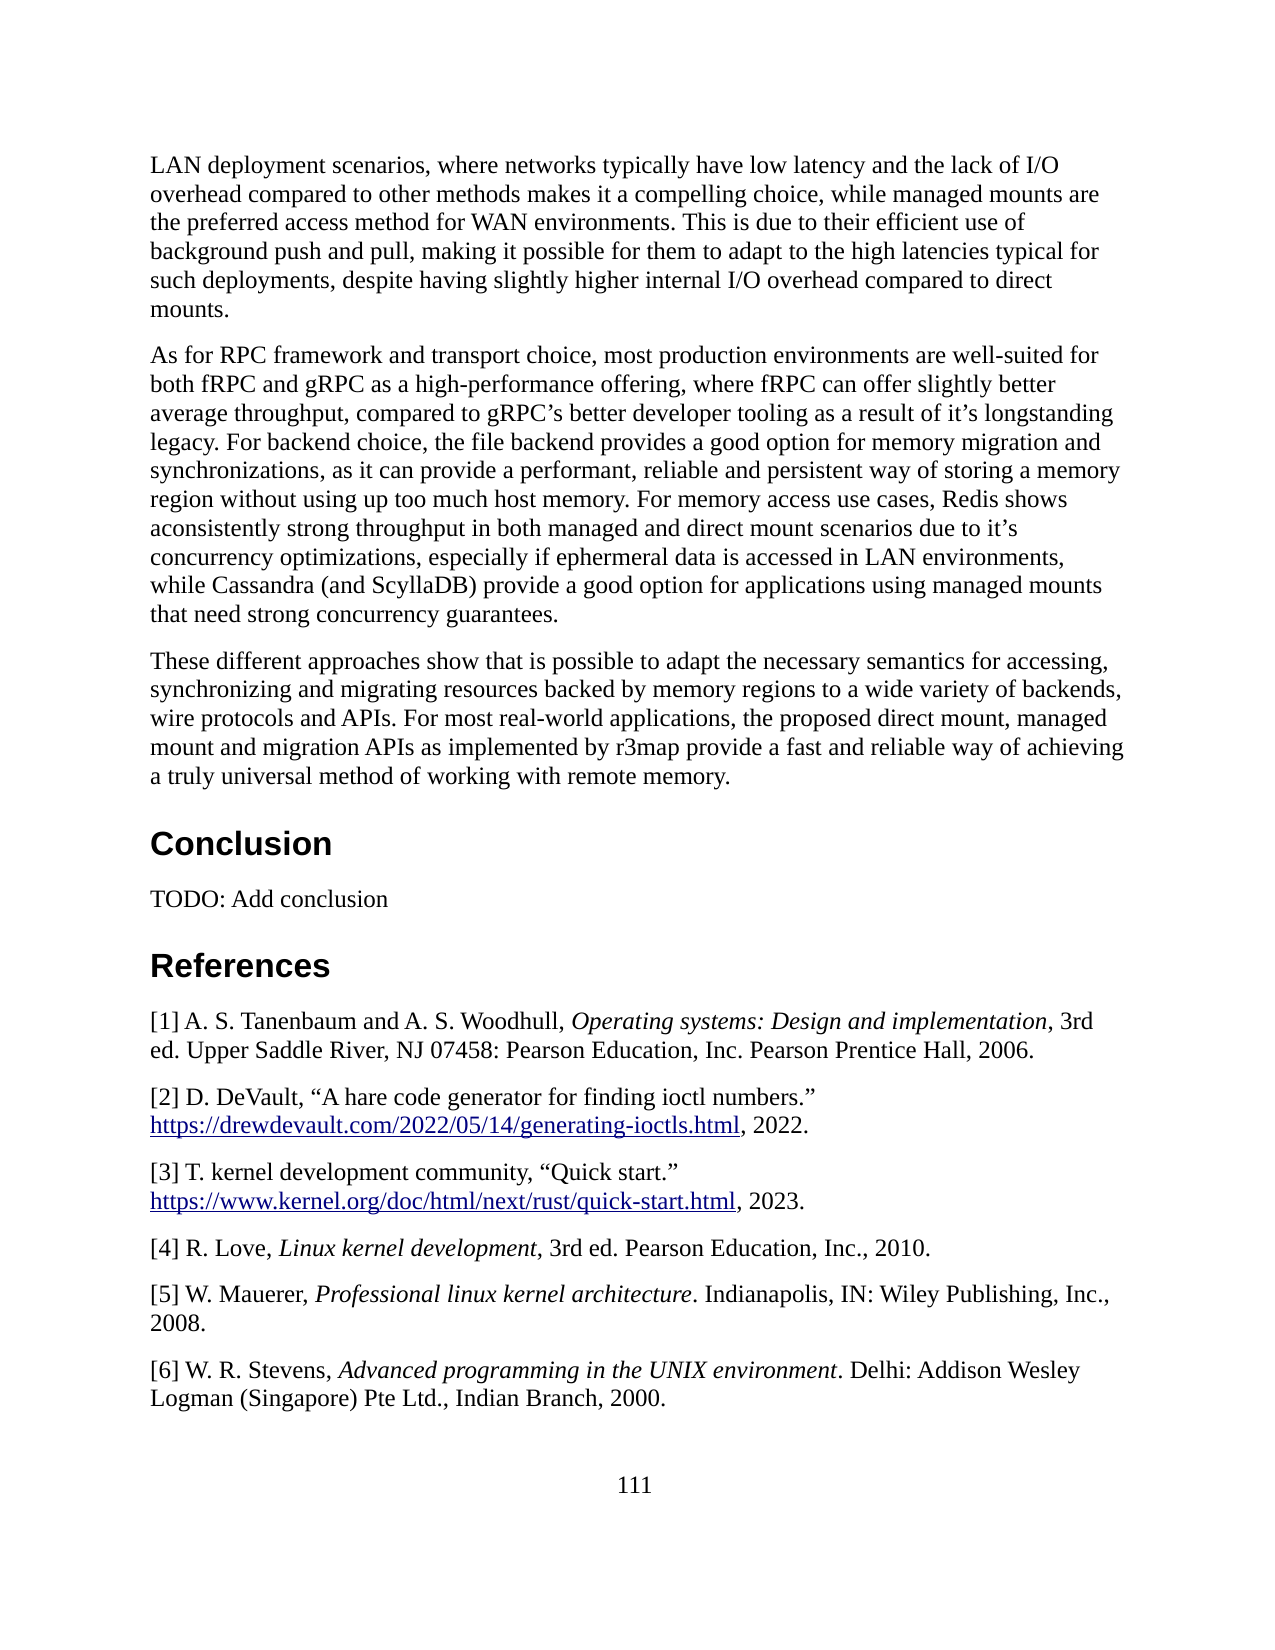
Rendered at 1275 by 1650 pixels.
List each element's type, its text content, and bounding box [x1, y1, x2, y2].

text TODO: Add conclusion [150, 884, 1125, 912]
text [1] A. S. Tanenbaum and A. S. Woodhull, Operating systems: Design and implementation, 3rd ed. Upper Saddle River, NJ 07458: Pearson Education, Inc. Pearson Prentice Hall, 2006. [150, 1006, 1125, 1064]
text [2] D. DeVault, “A hare code generator for finding ioctl numbers.” https://drewdevault.com/2022/05/14/generating-ioctls.html, 2022. [150, 1082, 1125, 1139]
text [3] T. kernel development community, “Quick start.” https://www.kernel.org/doc/html/next/rust/quick-start.html, 2023. [150, 1157, 1125, 1215]
subtitle Conclusion [150, 823, 1125, 862]
text [6] W. R. Stevens, Advanced programming in the UNIX environment. Delhi: Addison Wesley Logman (Singapore) Pte Ltd., Indian Branch, 2000. [150, 1355, 1125, 1412]
text LAN deployment scenarios, where networks typically have low latency and the lack of I/O overhead compared to other methods makes it a compelling choice, while managed mounts are the preferred access method for WAN environments. This is due to their efficient use of background push and pull, making it possible for them to adapt to the high latencies typical for such deployments, despite having slightly higher internal I/O overhead compared to direct mounts. [150, 150, 1125, 322]
text [4] R. Love, Linux kernel development, 3rd ed. Pearson Education, Inc., 2010. [150, 1233, 1125, 1261]
subtitle References [150, 946, 1125, 985]
text As for RPC framework and transport choice, most production environments are well-suited for both fRPC and gRPC as a high-performance offering, where fRPC can offer slightly better average throughput, compared to gRPC’s better developer tooling as a result of it’s longstanding legacy. For backend choice, the file backend provides a good option for memory migration and synchronizations, as it can provide a performant, reliable and persistent way of storing a memory region without using up too much host memory. For memory access use cases, Redis shows aconsistently strong throughput in both managed and direct mount scenarios due to it’s concurrency optimizations, especially if ephermeral data is accessed in LAN environments, while Cassandra (and ScyllaDB) provide a good option for applications using managed mounts that need strong concurrency guarantees. [150, 340, 1125, 628]
text These different approaches show that is possible to adapt the necessary semantics for accessing, synchronizing and migrating resources backed by memory regions to a wide variety of backends, wire protocols and APIs. For most real-world applications, the proposed direct mount, managed mount and migration APIs as implemented by r3map provide a fast and reliable way of achieving a truly universal method of working with remote memory. [150, 646, 1125, 789]
text [5] W. Mauerer, Professional linux kernel architecture. Indianapolis, IN: Wiley Publishing, Inc., 2008. [150, 1279, 1125, 1337]
